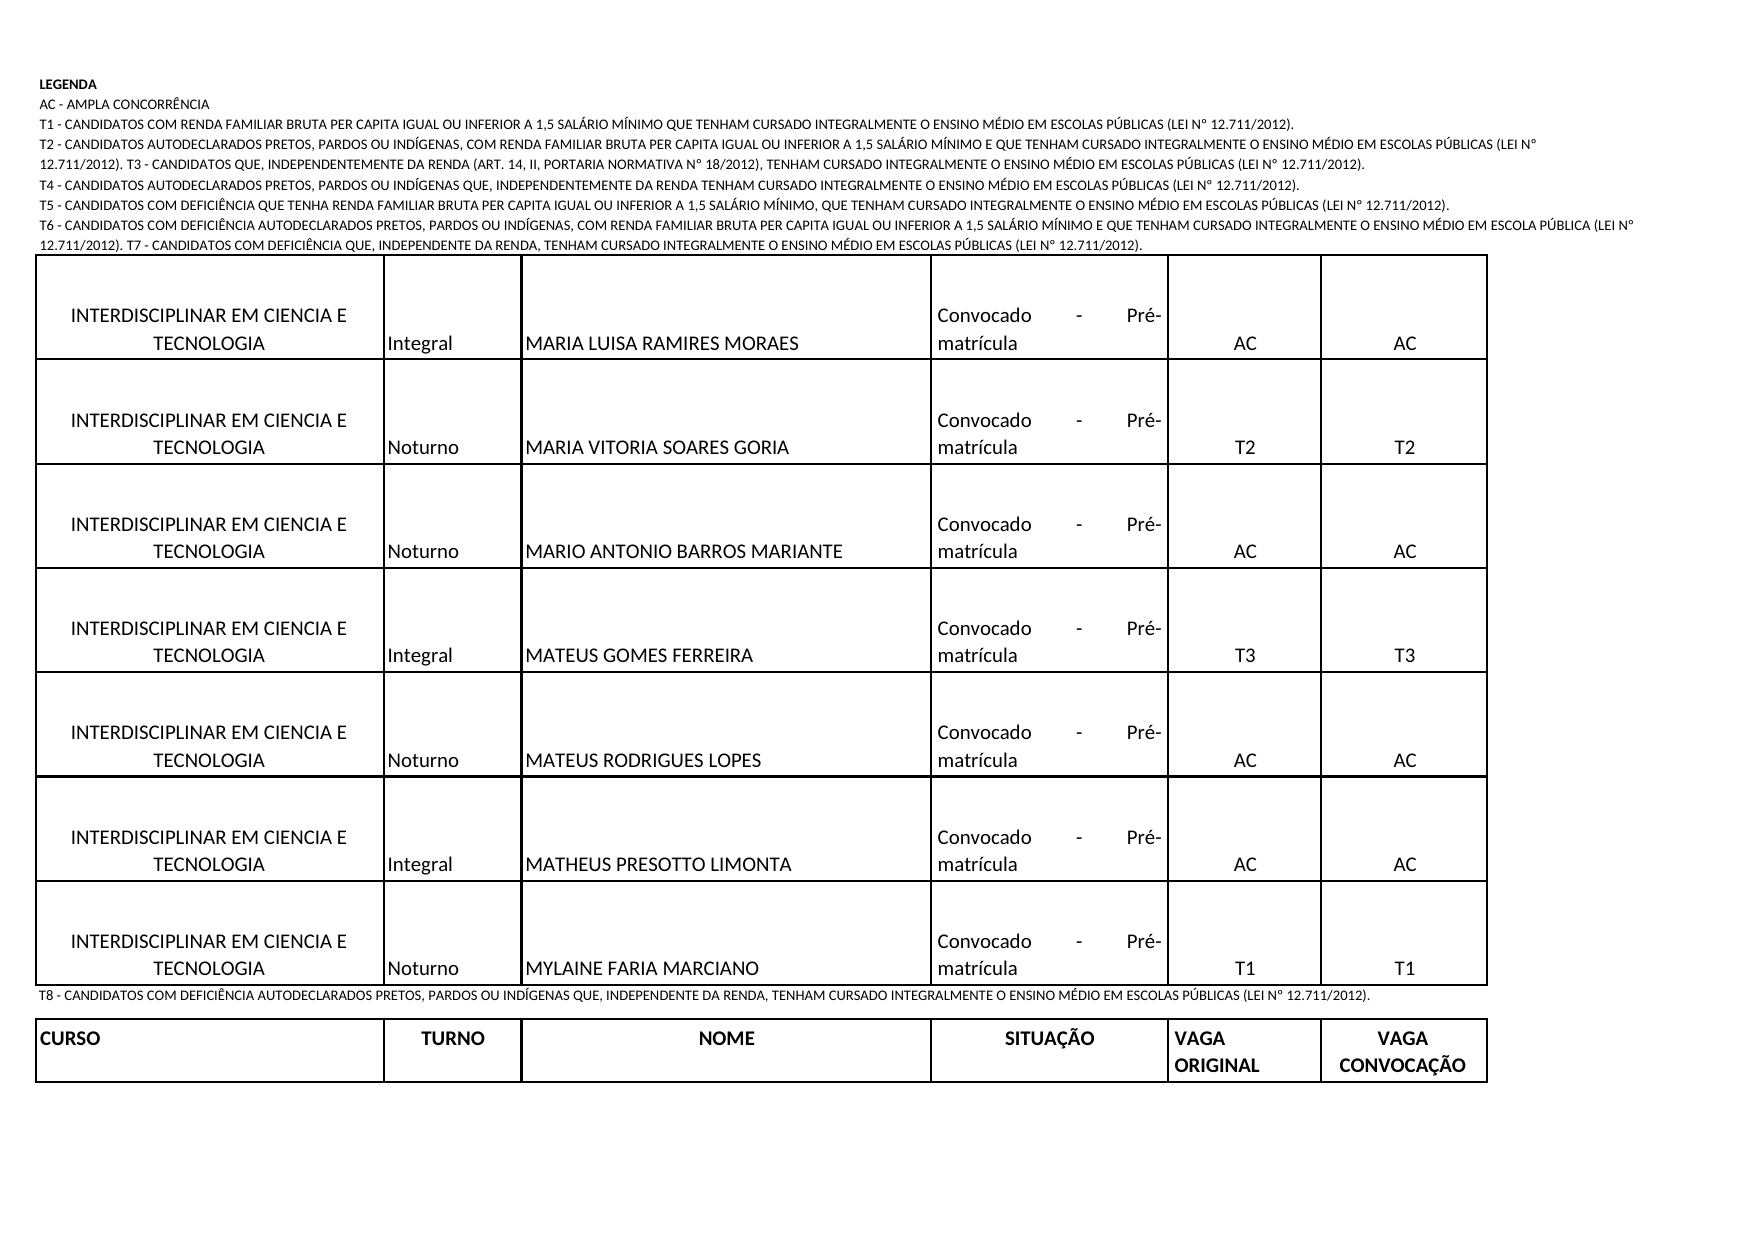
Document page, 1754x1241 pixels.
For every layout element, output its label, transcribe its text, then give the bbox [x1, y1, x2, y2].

table_cell AC [1169, 673, 1320, 775]
table_header CURSO [37, 1020, 383, 1081]
table_cell T2 [1169, 360, 1320, 462]
table_header VAGA CONVOCAÇÃO [1322, 1020, 1486, 1081]
table_cell T1 [1169, 882, 1320, 984]
table_cell Convocado - Pré-matrícula [932, 256, 1167, 358]
table_cell Convocado - Pré-matrícula [932, 882, 1167, 984]
table_cell INTERDISCIPLINAR EM CIENCIA E TECNOLOGIA [37, 569, 383, 671]
table_cell Convocado - Pré-matrícula [932, 778, 1167, 879]
table_cell Noturno [385, 673, 520, 775]
table_cell INTERDISCIPLINAR EM CIENCIA E TECNOLOGIA [37, 673, 383, 775]
table_cell AC [1169, 256, 1320, 358]
table_cell INTERDISCIPLINAR EM CIENCIA E TECNOLOGIA [37, 778, 383, 879]
table_header NOME [523, 1020, 930, 1081]
table_cell Noturno [385, 360, 520, 462]
table_cell MATEUS GOMES FERREIRA [523, 569, 930, 671]
table_cell Noturno [385, 465, 520, 567]
table_cell AC [1169, 465, 1320, 567]
table_cell AC [1322, 465, 1486, 567]
table_cell AC [1322, 778, 1486, 879]
table_cell INTERDISCIPLINAR EM CIENCIA E TECNOLOGIA [37, 256, 383, 358]
table_cell AC [1169, 778, 1320, 879]
table_cell MARIA LUISA RAMIRES MORAES [523, 256, 930, 358]
table_cell Convocado - Pré-matrícula [932, 465, 1167, 567]
table_cell T1 [1322, 882, 1486, 984]
table_cell Integral [385, 569, 520, 671]
table_cell T2 [1322, 360, 1486, 462]
table_header TURNO [385, 1020, 520, 1081]
table_cell INTERDISCIPLINAR EM CIENCIA E TECNOLOGIA [37, 360, 383, 462]
table_cell MARIA VITORIA SOARES GORIA [523, 360, 930, 462]
table_cell Noturno [385, 882, 520, 984]
table_cell INTERDISCIPLINAR EM CIENCIA E TECNOLOGIA [37, 882, 383, 984]
table_cell INTERDISCIPLINAR EM CIENCIA E TECNOLOGIA [37, 465, 383, 567]
table_cell Integral [385, 256, 520, 358]
table_cell Convocado - Pré-matrícula [932, 569, 1167, 671]
table_cell MYLAINE FARIA MARCIANO [523, 882, 930, 984]
table_header SITUAÇÃO [932, 1020, 1167, 1081]
table_cell MATEUS RODRIGUES LOPES [523, 673, 930, 775]
table_cell MATHEUS PRESOTTO LIMONTA [523, 778, 930, 879]
text T8 - CANDIDATOS COM DEFICIÊNCIA AUTODECLARADOS PRETOS, PARDOS OU INDÍGENAS QUE, INDEPENDENTE DA RENDA, TENHAM CURSADO INTEGRALMENTE O ENSINO MÉDIO EM ESCOLAS PÚBLICAS (LEI Nº 12.711/2012). [39, 986, 1688, 1004]
table_cell MARIO ANTONIO BARROS MARIANTE [523, 465, 930, 567]
table_cell T3 [1169, 569, 1320, 671]
table_header VAGA ORIGINAL [1169, 1020, 1320, 1081]
table_cell AC [1322, 256, 1486, 358]
table_cell Integral [385, 778, 520, 879]
table_cell AC [1322, 673, 1486, 775]
table_cell T3 [1322, 569, 1486, 671]
table_cell Convocado - Pré-matrícula [932, 673, 1167, 775]
table_cell Convocado - Pré-matrícula [932, 360, 1167, 462]
